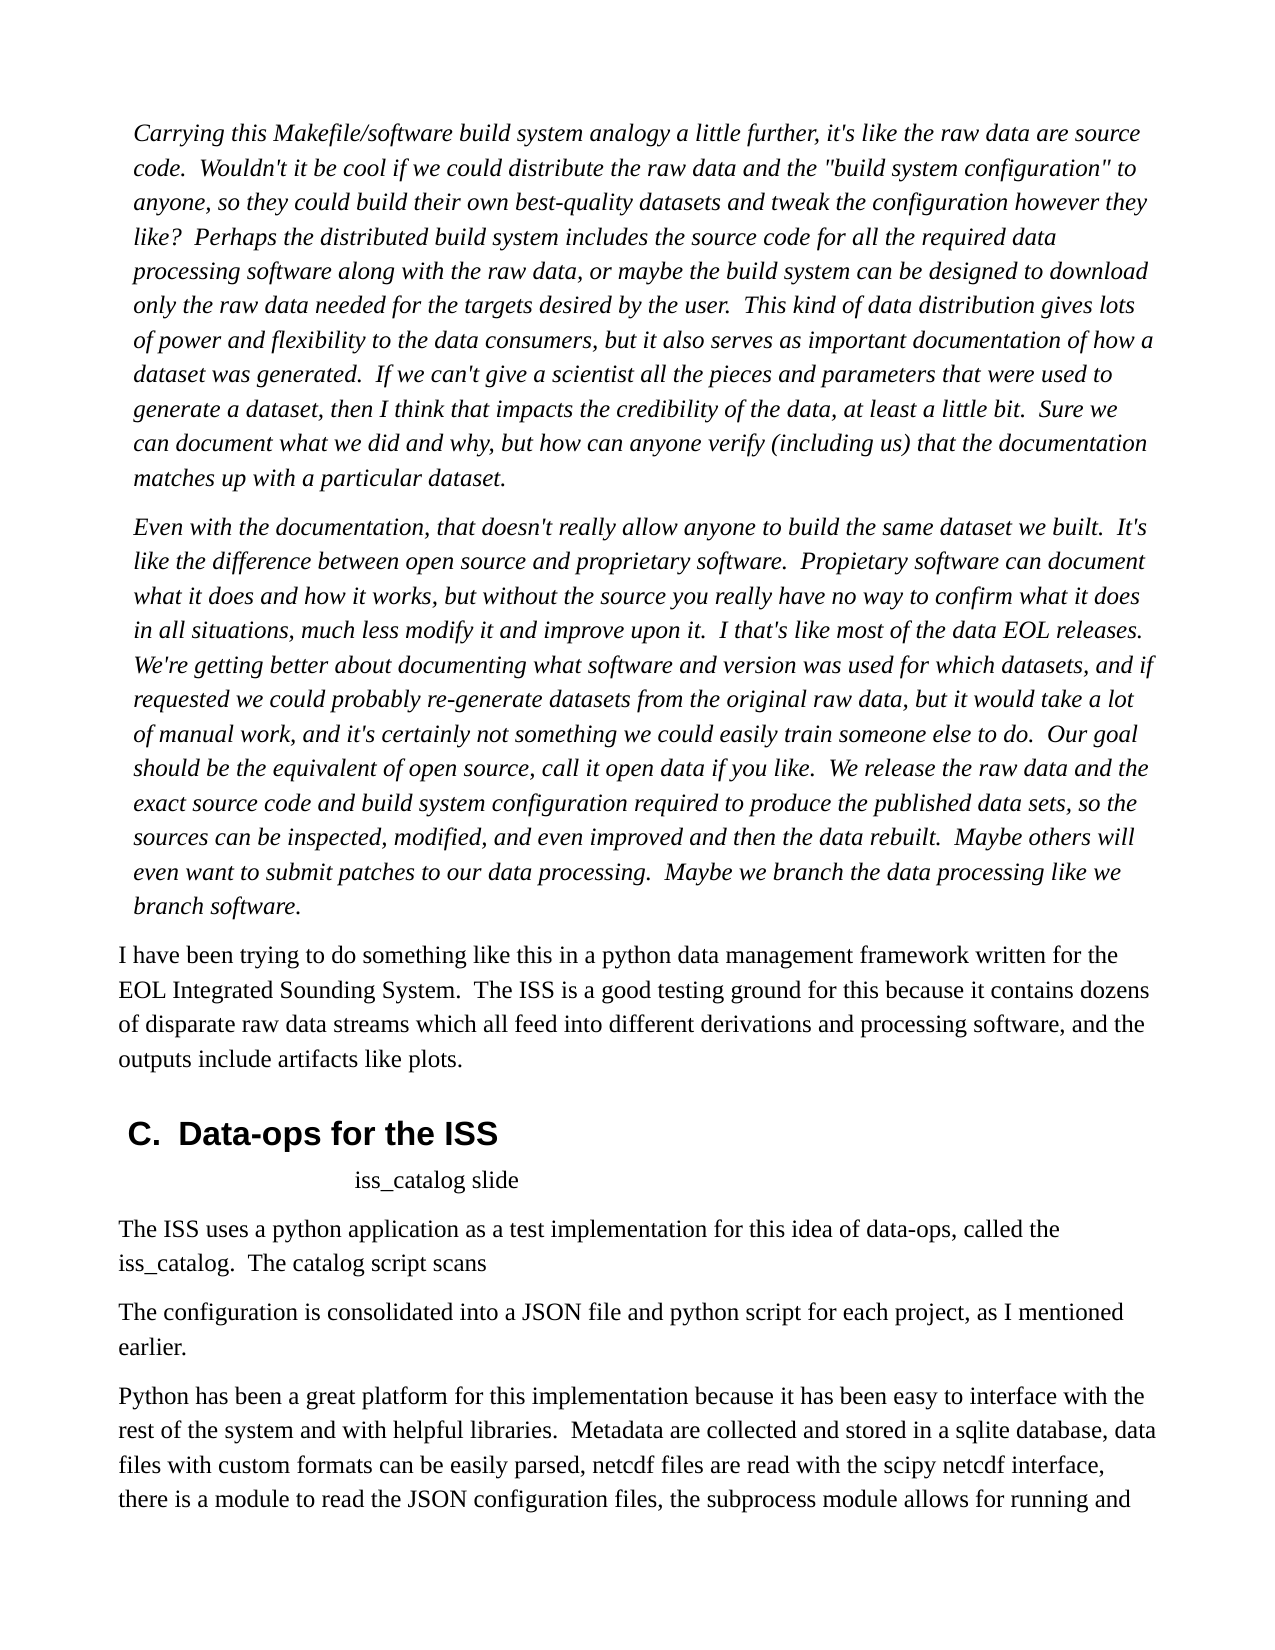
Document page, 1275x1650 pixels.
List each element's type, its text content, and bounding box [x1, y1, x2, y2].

text I have been trying to do something like this in a python data management framework written for the EOL Integrated Sounding System. The ISS is a good testing ground for this because it contains dozens of disparate raw data streams which all feed into different derivations and processing software, and the outputs include artifacts like plots. [118, 940, 1157, 1072]
subtitle Data-ops for the ISS [118, 1114, 1157, 1152]
text iss_catalog slide [354, 1165, 1157, 1193]
text Carrying this Makefile/software build system analogy a little further, it's like the raw data are source code. Wouldn't it be cool if we could distribute the raw data and the "build system configuration" to anyone, so they could build their own best-quality datasets and tweak the configuration however they like? Perhaps the distributed build system includes the source code for all the required data processing software along with the raw data, or maybe the build system can be designed to download only the raw data needed for the targets desired by the user. This kind of data distribution gives lots of power and flexibility to the data consumers, but it also serves as important documentation of how a dataset was generated. If we can't give a scientist all the pieces and parameters that were used to generate a dataset, then I think that impacts the credibility of the data, at least a little bit. Sure we can document what we did and why, but how can anyone verify (including us) that the documentation matches up with a particular dataset. [133, 118, 1157, 492]
text The ISS uses a python application as a test implementation for this idea of data-ops, called the iss_catalog. The catalog script scans [118, 1214, 1157, 1277]
text Python has been a great platform for this implementation because it has been easy to interface with the rest of the system and with helpful libraries. Metadata are collected and stored in a sqlite database, data files with custom formats can be easily parsed, netcdf files are read with the scipy netcdf interface, there is a module to read the JSON configuration files, the subprocess module allows for running and [118, 1381, 1157, 1513]
text Even with the documentation, that doesn't really allow anyone to build the same dataset we built. It's like the difference between open source and proprietary software. Propietary software can document what it does and how it works, but without the source you really have no way to confirm what it does in all situations, much less modify it and improve upon it. I that's like most of the data EOL releases. We're getting better about documenting what software and version was used for which datasets, and if requested we could probably re-generate datasets from the original raw data, but it would take a lot of manual work, and it's certainly not something we could easily train someone else to do. Our goal should be the equivalent of open source, call it open data if you like. We release the raw data and the exact source code and build system configuration required to produce the published data sets, so the sources can be inspected, modified, and even improved and then the data rebuilt. Maybe others will even want to submit patches to our data processing. Maybe we branch the data processing like we branch software. [133, 512, 1157, 920]
text The configuration is consolidated into a JSON file and python script for each project, as I mentioned earlier. [118, 1297, 1157, 1361]
